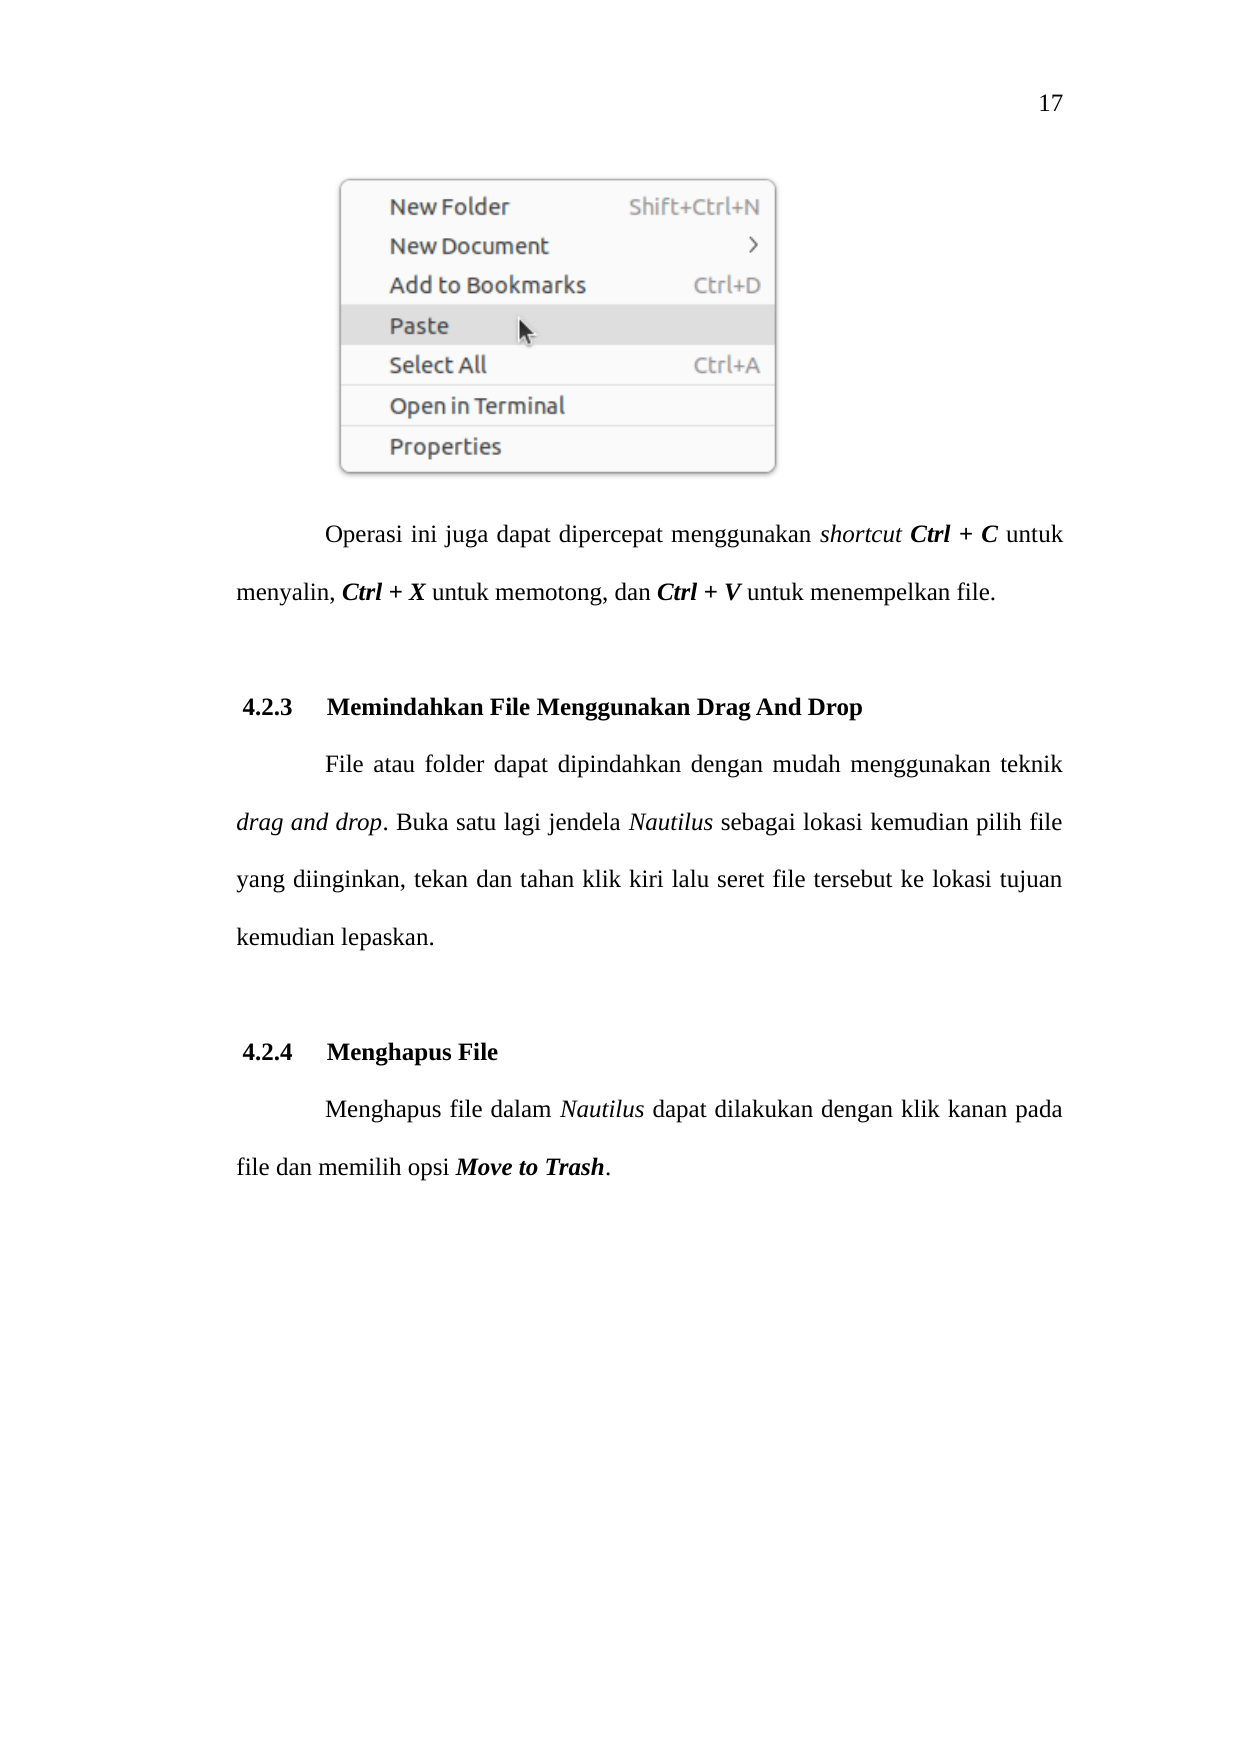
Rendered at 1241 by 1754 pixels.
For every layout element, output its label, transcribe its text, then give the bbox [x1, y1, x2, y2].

picture [324, 165, 797, 491]
subtitle Memindahkan File Menggunakan Drag and Drop [236, 692, 1063, 720]
text File atau folder dapat dipindahkan dengan mudah menggunakan teknik drag and drop. Buka satu lagi jendela Nautilus sebagai lokasi kemudian pilih file yang diinginkan, tekan dan tahan klik kiri lalu seret file tersebut ke lokasi tujuan kemudian lepaskan. [236, 749, 1063, 950]
text Operasi ini juga dapat dipercepat menggunakan shortcut Ctrl + C untuk menyalin, Ctrl + X untuk memotong, dan Ctrl + V untuk menempelkan file. [236, 519, 1063, 605]
text Menghapus file dalam Nautilus dapat dilakukan dengan klik kanan pada file dan memilih opsi Move to Trash. [236, 1094, 1063, 1180]
subtitle Menghapus File [236, 1037, 1063, 1065]
